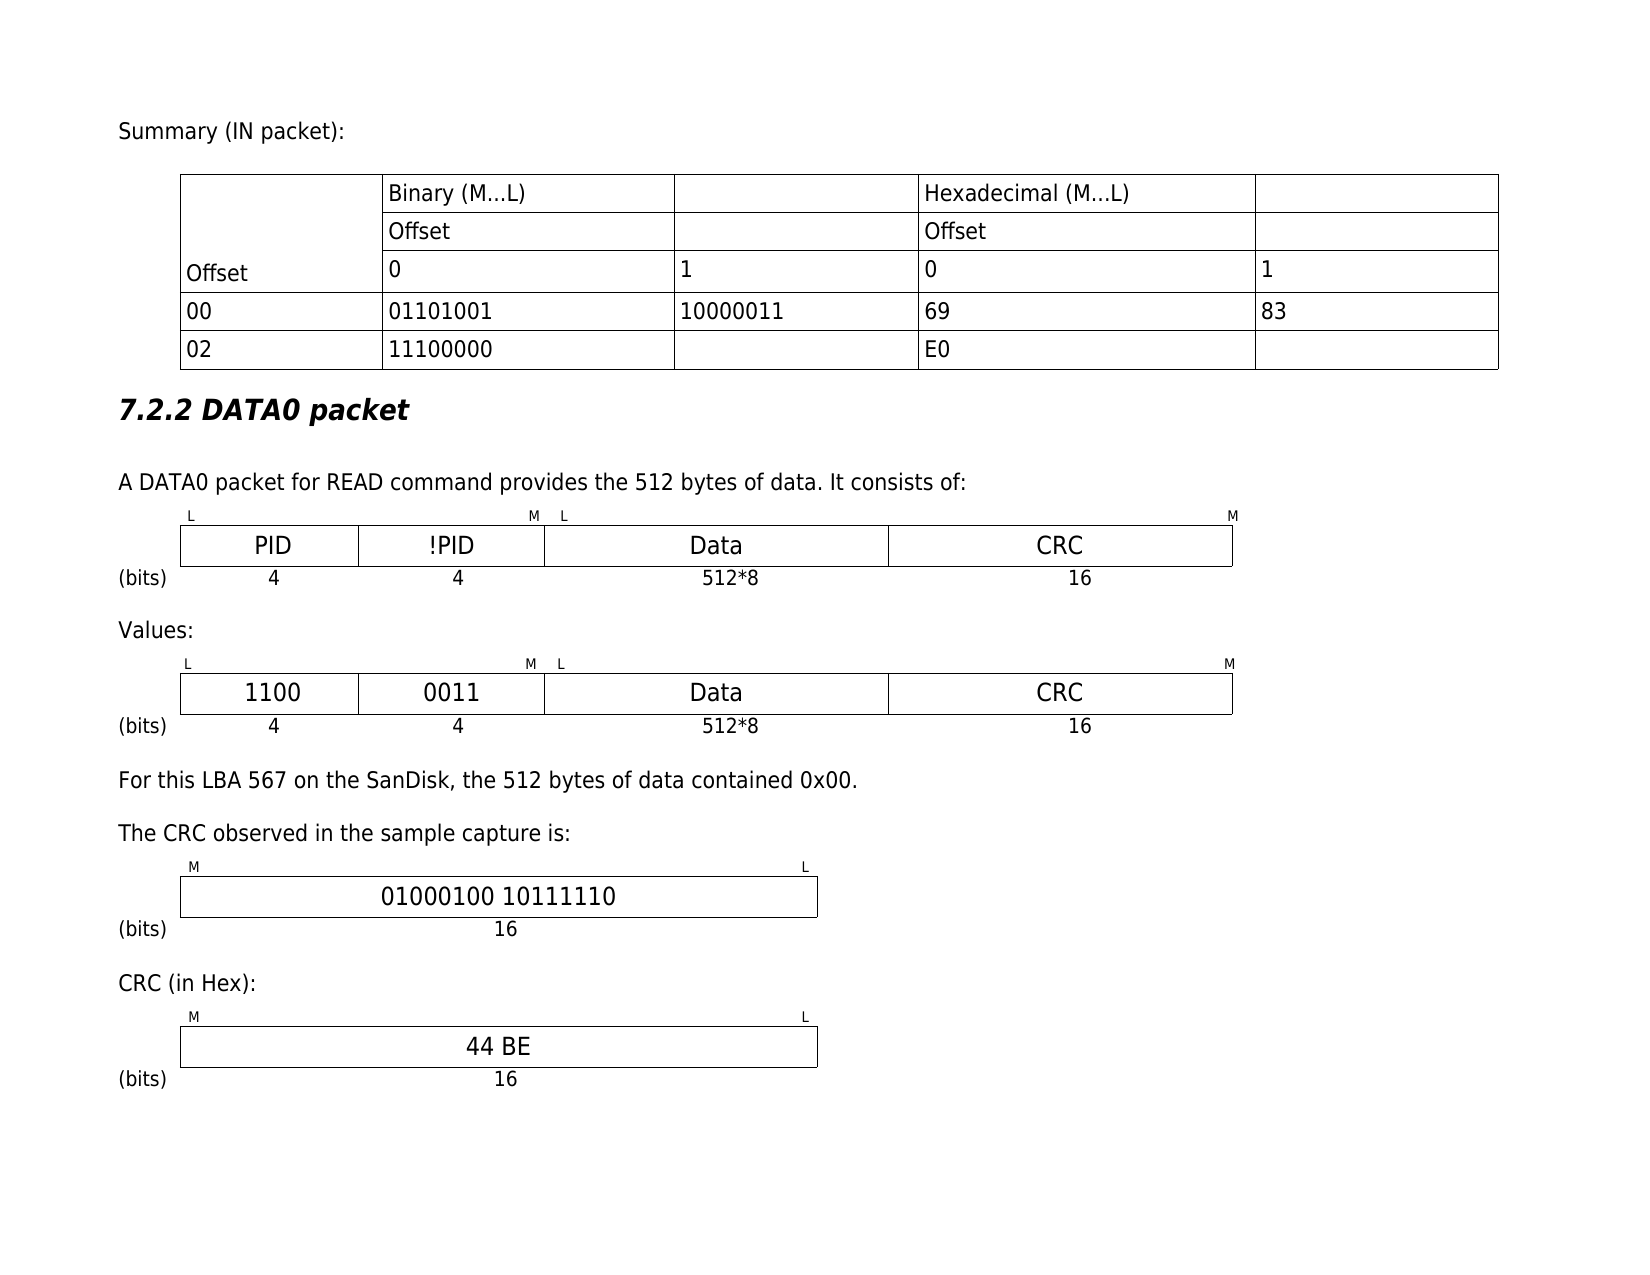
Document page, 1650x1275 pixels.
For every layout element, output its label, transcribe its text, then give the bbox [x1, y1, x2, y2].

table_cell [675, 213, 918, 250]
text Values: [118, 617, 1532, 644]
table_cell 10000011 [675, 293, 918, 330]
text (bits) 16 [118, 917, 1532, 941]
subtitle 7.2.2 DATA0 packet [118, 394, 1532, 428]
table_cell 1 [1256, 251, 1498, 292]
table_header CRC [889, 674, 1232, 713]
table_header [675, 175, 918, 212]
text CRC (in Hex): [118, 971, 1532, 997]
text L M L M [118, 644, 1532, 673]
table_header 01000100 10111110 [181, 877, 817, 917]
text L M L M [118, 496, 1532, 525]
table_header Offset [181, 175, 382, 292]
text (bits) 4 4 512*8 16 [118, 566, 1532, 590]
table_cell 1 [675, 251, 918, 292]
text M L [118, 847, 1532, 876]
table_header !PID [359, 526, 544, 566]
table_header Data [545, 526, 888, 566]
text For this LBA 567 on the SanDisk, the 512 bytes of data contained 0x00. [118, 767, 1532, 794]
table_cell 0 [383, 251, 674, 292]
table_header CRC [889, 526, 1232, 566]
table_header [1256, 175, 1498, 212]
text Summary (IN packet): [118, 118, 1532, 145]
table_cell Offset [383, 213, 674, 250]
table_header Binary (M...L) [383, 175, 674, 212]
text A DATA0 packet for READ command provides the 512 bytes of data. It consists of: [118, 469, 1532, 496]
text M L [118, 997, 1532, 1026]
table_cell [1256, 213, 1498, 250]
table_cell 0 [919, 251, 1255, 292]
table_header Data [545, 674, 888, 713]
text (bits) 16 [118, 1067, 1532, 1091]
table_cell [675, 331, 918, 369]
table_header 0011 [359, 674, 544, 713]
table_header Hexadecimal (M...L) [919, 175, 1255, 212]
table_cell Offset [919, 213, 1255, 250]
table_cell E0 [919, 331, 1255, 369]
text (bits) 4 4 512*8 16 [118, 714, 1532, 738]
table_header PID [181, 526, 358, 566]
text The CRC observed in the sample capture is: [118, 820, 1532, 847]
table_cell [1256, 331, 1498, 369]
table_header 44 BE [181, 1027, 817, 1067]
table_cell 00 [181, 293, 382, 330]
table_header 1100 [181, 674, 358, 713]
table_cell 11100000 [383, 331, 674, 369]
table_cell 01101001 [383, 293, 674, 330]
table_cell 83 [1256, 293, 1498, 330]
table_cell 69 [919, 293, 1255, 330]
table_cell 02 [181, 331, 382, 369]
